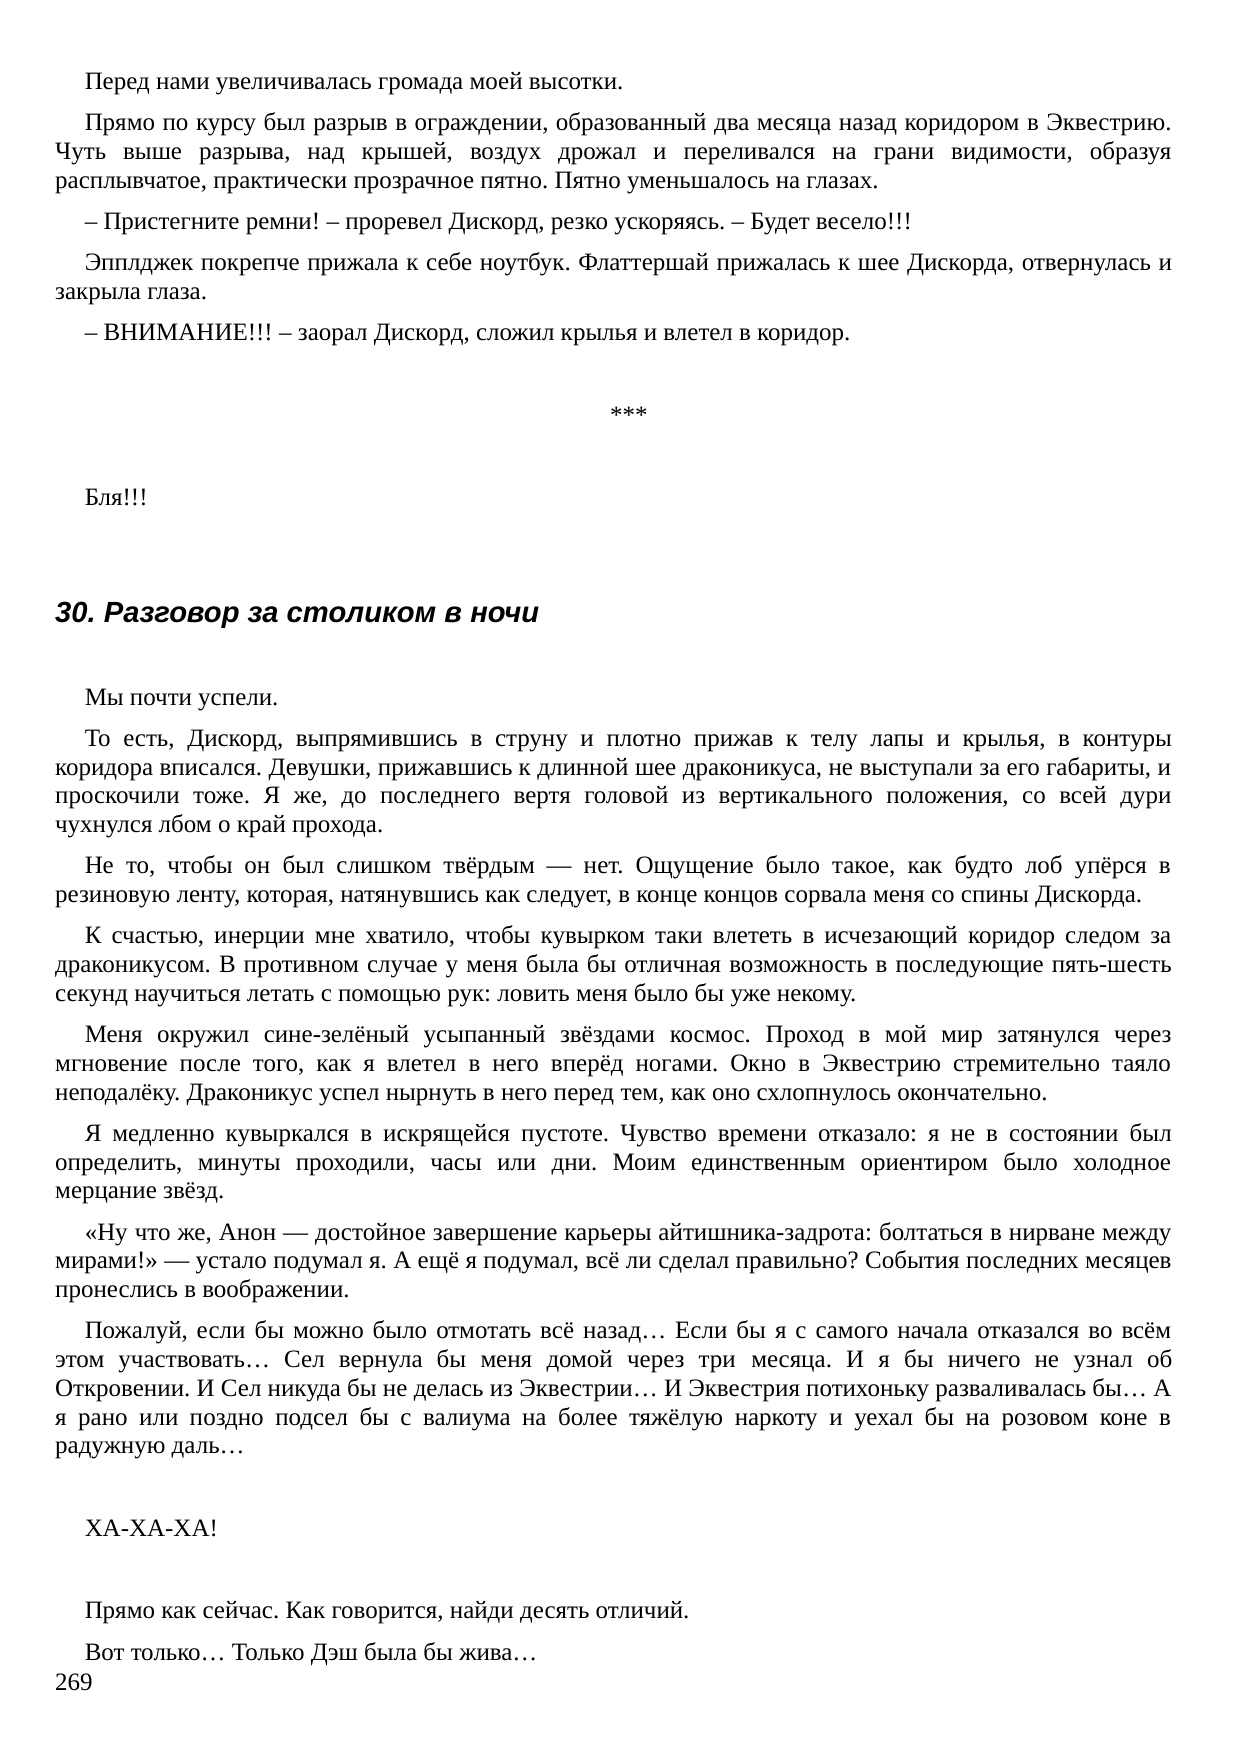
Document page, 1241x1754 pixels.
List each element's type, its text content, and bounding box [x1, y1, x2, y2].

text «Ну что же, Анон — достойное завершение карьеры айтишника-задрота: болтаться в нирване между мирами!» — устало подумал я. А ещё я подумал, всё ли сделал правильно? События последних месяцев пронеслись в воображении. [55, 1217, 1173, 1303]
text То есть, Дискорд, выпрямившись в струну и плотно прижав к телу лапы и крылья, в контуры коридора вписался. Девушки, прижавшись к длинной шее драконикуса, не выступали за его габариты, и проскочили тоже. Я же, до последнего вертя головой из вертикального положения, со всей дури чухнулся лбом о край прохода. [55, 723, 1173, 838]
subtitle 30. Разговор за столиком в ночи [55, 594, 1173, 628]
text Прямо по курсу был разрыв в ограждении, образованный два месяца назад коридором в Эквестрию. Чуть выше разрыва, над крышей, воздух дрожал и переливался на грани видимости, образуя расплывчатое, практически прозрачное пятно. Пятно уменьшалось на глазах. [55, 107, 1173, 193]
text Я медленно кувыркался в искрящейся пустоте. Чувство времени отказало: я не в состоянии был определить, минуты проходили, часы или дни. Моим единственным ориентиром было холодное мерцание звёзд. [55, 1118, 1173, 1204]
text *** [55, 400, 1173, 428]
text К счастью, инерции мне хватило, чтобы кувырком таки влететь в исчезающий коридор следом за драконикусом. В противном случае у меня была бы отличная возможность в последующие пять-шесть секунд научиться летать с помощью рук: ловить меня было бы уже некому. [55, 921, 1173, 1007]
text Перед нами увеличивалась громада моей высотки. [55, 66, 1173, 95]
text Пожалуй, если бы можно было отмотать всё назад… Если бы я с самого начала отказался во всём этом участвовать… Сел вернула бы меня домой через три месяца. И я бы ничего не узнал об Откровении. И Сел никуда бы не делась из Эквестрии… И Эквестрия потихоньку разваливалась бы… А я рано или поздно подсел бы с валиума на более тяжёлую наркоту и уехал бы на розовом коне в радужную даль… [55, 1316, 1173, 1459]
text Мы почти успели. [55, 682, 1173, 711]
text Эпплджек покрепче прижала к себе ноутбук. Флаттершай прижалась к шее Дискорда, отвернулась и закрыла глаза. [55, 247, 1173, 305]
text Бля!!! [55, 482, 1173, 511]
text – ВНИМАНИЕ!!! – заорал Дискорд, сложил крылья и влетел в коридор. [55, 317, 1173, 346]
text Прямо как сейчас. Как говорится, найди десять отличий. [55, 1596, 1173, 1624]
text Не то, чтобы он был слишком твёрдым — нет. Ощущение было такое, как будто лоб упёрся в резиновую ленту, которая, натянувшись как следует, в конце концов сорвала меня со спины Дискорда. [55, 851, 1173, 908]
text Меня окружил сине-зелёный усыпанный звёздами космос. Проход в мой мир затянулся через мгновение после того, как я влетел в него вперёд ногами. Окно в Эквестрию стремительно таяло неподалёку. Драконикус успел нырнуть в него перед тем, как оно схлопнулось окончательно. [55, 1019, 1173, 1106]
text – Пристегните ремни! – проревел Дискорд, резко ускоряясь. – Будет весело!!! [55, 206, 1173, 235]
text ХА-ХА-ХА! [55, 1513, 1173, 1542]
text Вот только… Только Дэш была бы жива… [55, 1637, 1173, 1666]
